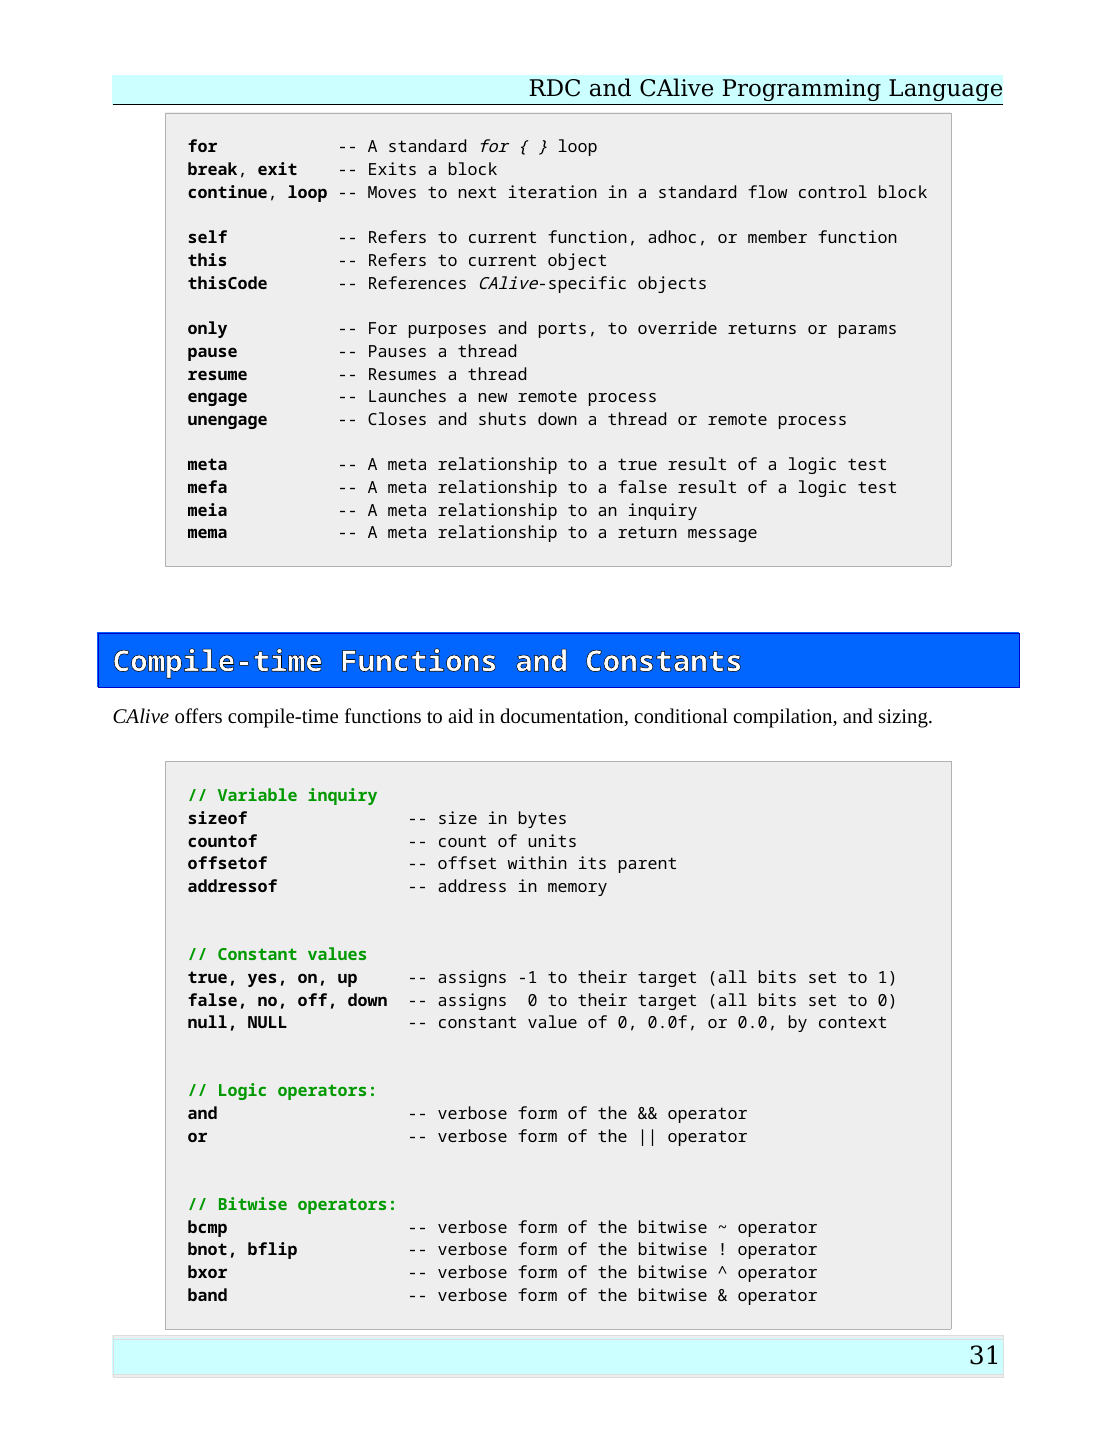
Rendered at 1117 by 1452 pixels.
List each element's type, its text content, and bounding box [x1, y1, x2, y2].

text // Variable inquiry sizeof -- size in bytes countof -- count of units offsetof -- offset within its parent addressof -- address in memory // Constant values true, yes, on, up -- assigns -1 to their target (all bits set to 1) false, no, off, down -- assigns 0 to their target (all bits set to 0) null, NULL -- constant value of 0, 0.0f, or 0.0, by context // Logic operators: and -- verbose form of the && operator or -- verbose form of the || operator // Bitwise operators: bcmp -- verbose form of the bitwise ~ operator bnot, bflip -- verbose form of the bitwise ! operator bxor -- verbose form of the bitwise ^ operator band -- verbose form of the bitwise & operator [166, 762, 951, 1329]
subtitle Compile-time Functions and Constants [99, 634, 1019, 687]
text for -- A standard for { } loop break, exit -- Exits a block continue, loop -- Moves to next iteration in a standard flow control block self -- Refers to current function, adhoc, or member function this -- Refers to current object thisCode -- References CAlive-specific objects only -- For purposes and ports, to override returns or params pause -- Pauses a thread resume -- Resumes a thread engage -- Launches a new remote process unengage -- Closes and shuts down a thread or remote process meta -- A meta relationship to a true result of a logic test mefa -- A meta relationship to a false result of a logic test meia -- A meta relationship to an inquiry mema -- A meta relationship to a return message [166, 114, 951, 566]
text CAlive offers compile-time functions to aid in documentation, conditional compilation, and sizing. [112, 704, 1003, 728]
